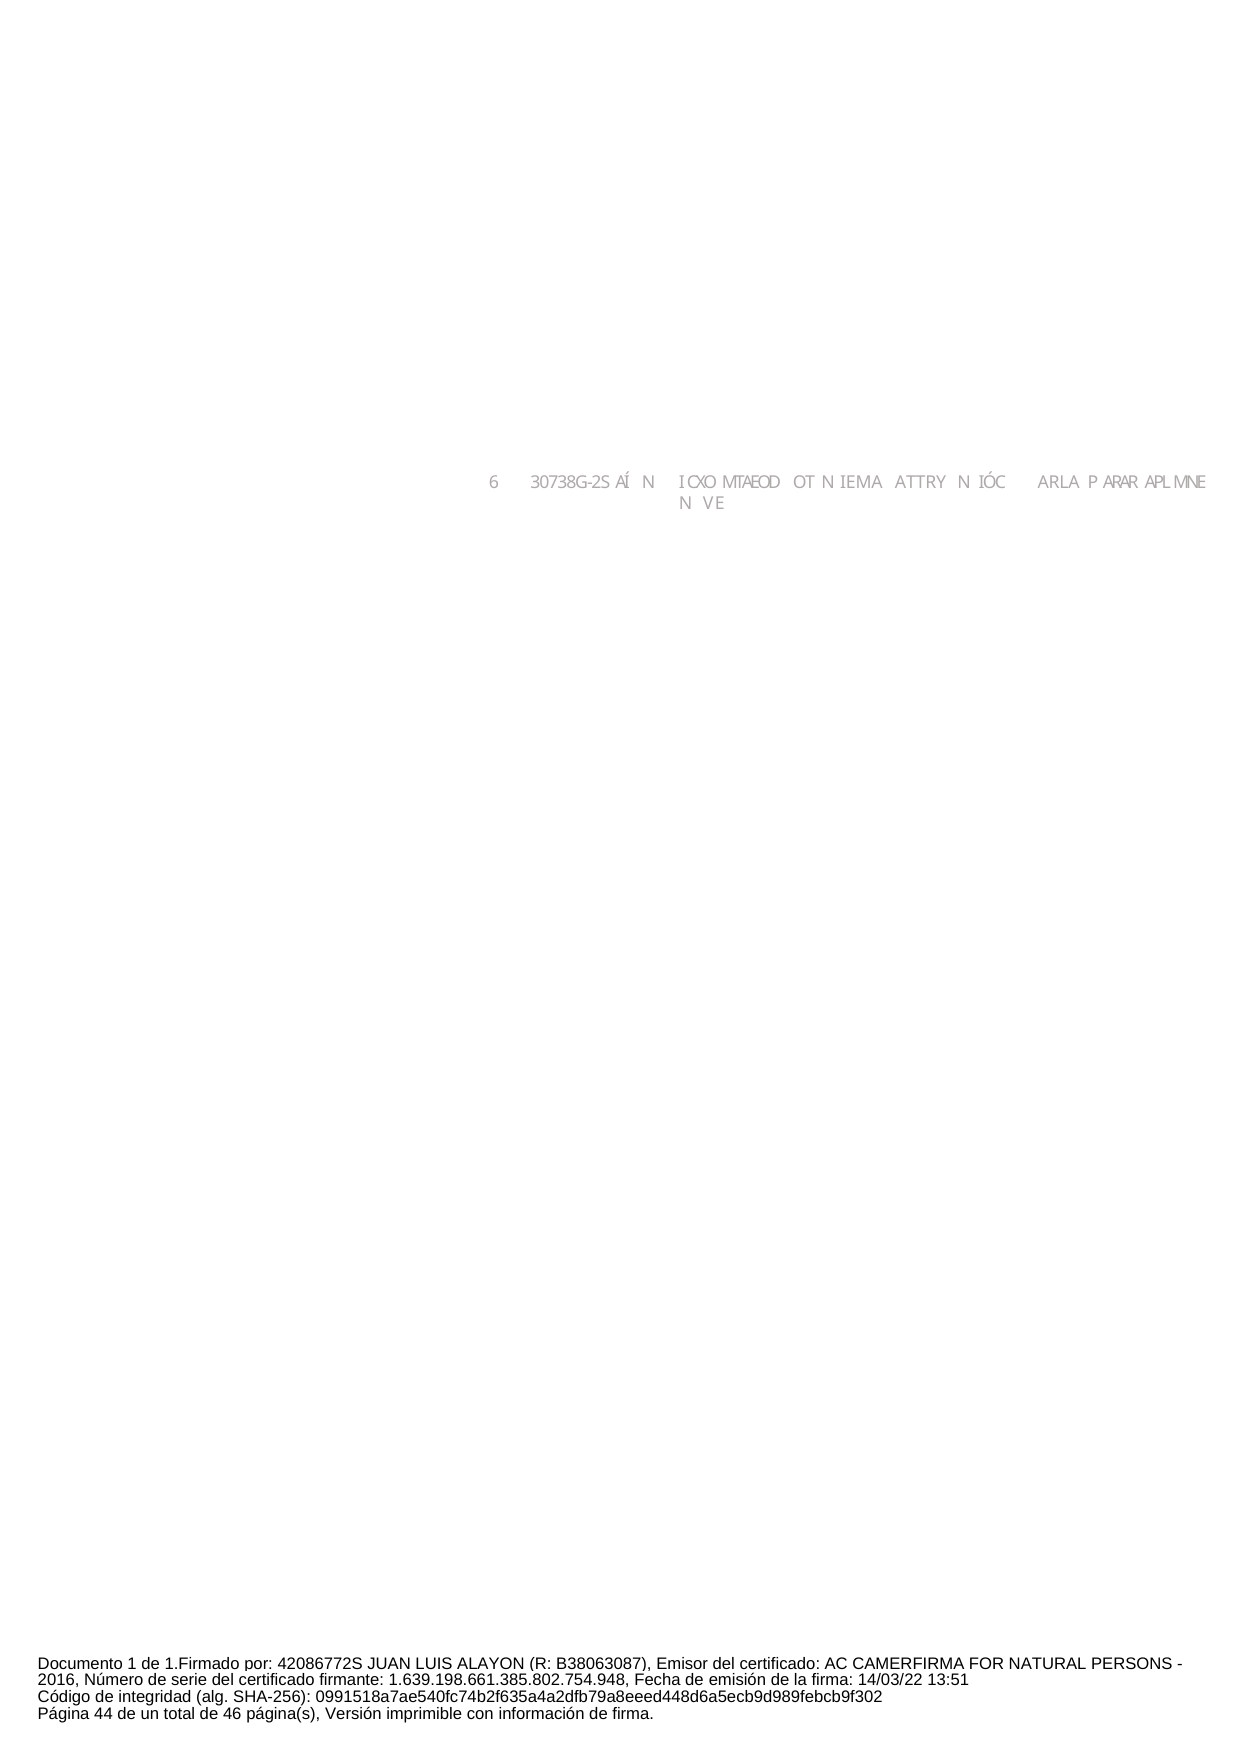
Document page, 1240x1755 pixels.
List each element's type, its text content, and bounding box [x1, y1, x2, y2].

text Página 44 de un total de 46 página(s), Versión imprimible con información de firma. [37, 1706, 907, 1723]
text ARLA P ARAR [1037, 471, 1144, 492]
text 016, Número de serie del certificado firmante: 1.639.198.661.385.802.754.948, Fecha de emisión de la firma: 14/03/22 13:51 [47, 1671, 993, 1689]
text Código de integridad (alg. SHA-256): 0991518a7ae540fc74b2f635a4a2dfb79a8eeed448d6a5ecb9d989febcb9f302 [37, 1689, 907, 1706]
text 6 [488, 471, 522, 492]
text I CXO MTAEOD OT N IEMA ATTRY N IÓC N VE [678, 471, 1008, 514]
text 30738G-2S AÍ N [530, 471, 658, 492]
text Documento 1 de 1.Firmado por: 42086772S JUAN LUIS ALAYON (R: B38063087), Emisor del certificado: AC CAMERFIRMA FOR NATURAL PERSONS - [37, 1654, 1208, 1673]
text APL MNE [1144, 471, 1230, 492]
text 2 [37, 1671, 47, 1689]
